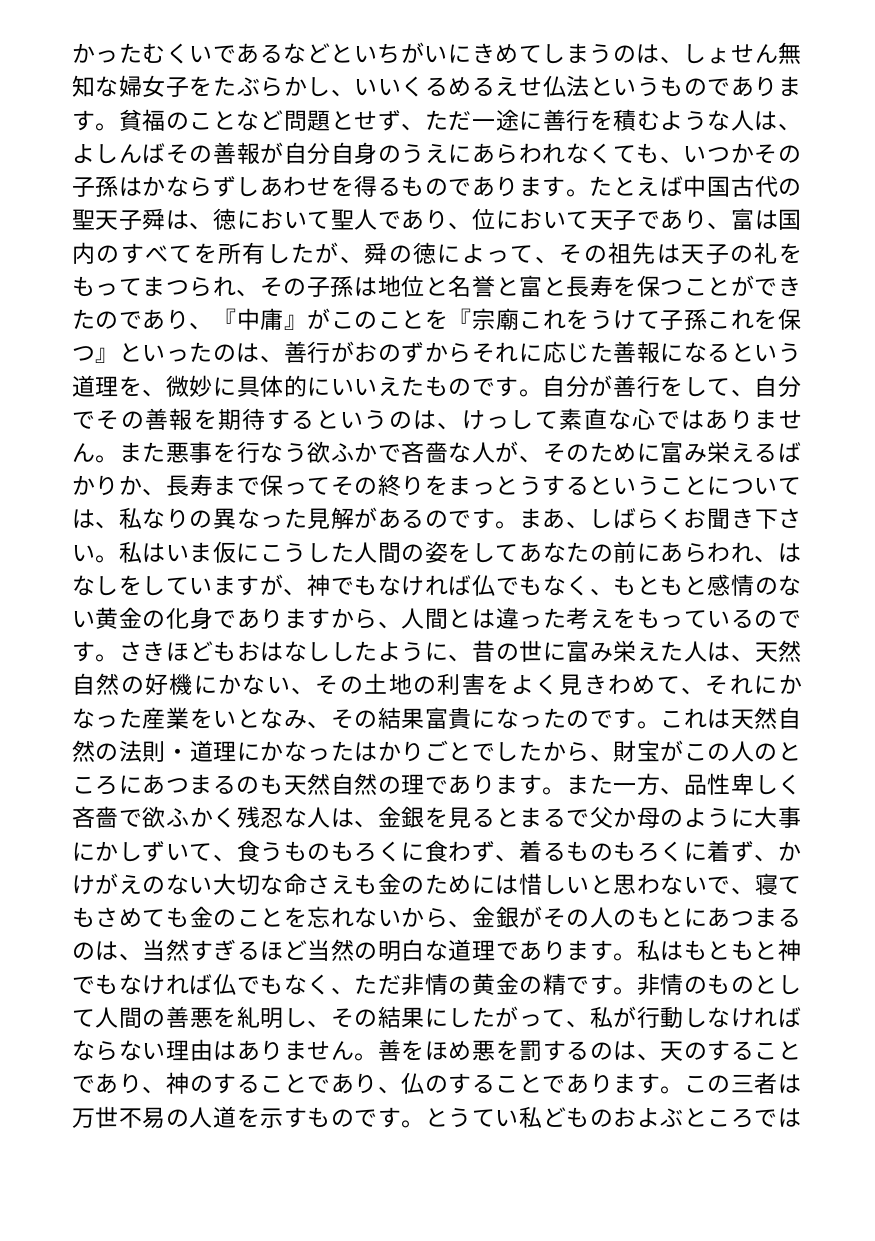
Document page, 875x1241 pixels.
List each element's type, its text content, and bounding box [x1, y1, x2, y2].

text かったむくいであるなどといちがいにきめてしまうのは、しょせん無知な婦女子をたぶらかし、いいくるめるえせ仏法というものであります。貧福のことなど問題とせず、ただ一途に善行を積むような人は、よしんばその善報が自分自身のうえにあらわれなくても、いつかその子孫はかならずしあわせを得るものであります。たとえば中国古代の聖天子舜は、徳において聖人であり、位において天子であり、富は国内のすべてを所有したが、舜の徳によって、その祖先は天子の礼をもってまつられ、その子孫は地位と名誉と富と長寿を保つことができたのであり、『中庸』がこのことを『宗廟これをうけて子孫これを保つ』といったのは、善行がおのずからそれに応じた善報になるという道理を、微妙に具体的にいいえたものです。自分が善行をして、自分でその善報を期待するというのは、けっして素直な心ではありません。また悪事を行なう欲ふかで吝嗇な人が、そのために富み栄えるばかりか、長寿まで保ってその終りをまっとうするということについては、私なりの異なった見解があるのです。まあ、しばらくお聞き下さい。私はいま仮にこうした人間の姿をしてあなたの前にあらわれ、はなしをしていますが、神でもなければ仏でもなく、もともと感情のない黄金の化身でありますから、人間とは違った考えをもっているのです。さきほどもおはなししたように、昔の世に富み栄えた人は、天然自然の好機にかない、その土地の利害をよく見きわめて、それにかなった産業をいとなみ、その結果富貴になったのです。これは天然自然の法則・道理にかなったはかりごとでしたから、財宝がこの人のところにあつまるのも天然自然の理であります。また一方、品性卑しく吝嗇で欲ふかく残忍な人は、金銀を見るとまるで父か母のように大事にかしずいて、食うものもろくに食わず、着るものもろくに着ず、かけがえのない大切な命さえも金のためには惜しいと思わないで、寝てもさめても金のことを忘れないから、金銀がその人のもとにあつまるのは、当然すぎるほど当然の明白な道理であります。私はもともと神でもなければ仏でもなく、ただ非情の黄金の精です。非情のものとして人間の善悪を糺明し、その結果にしたがって、私が行動しなければならない理由はありません。善をほめ悪を罰するのは、天のすることであり、神のすることであり、仏のすることであります。この三者は万世不易の人道を示すものです。とうてい私どものおよぶところでは [72, 36, 802, 1133]
